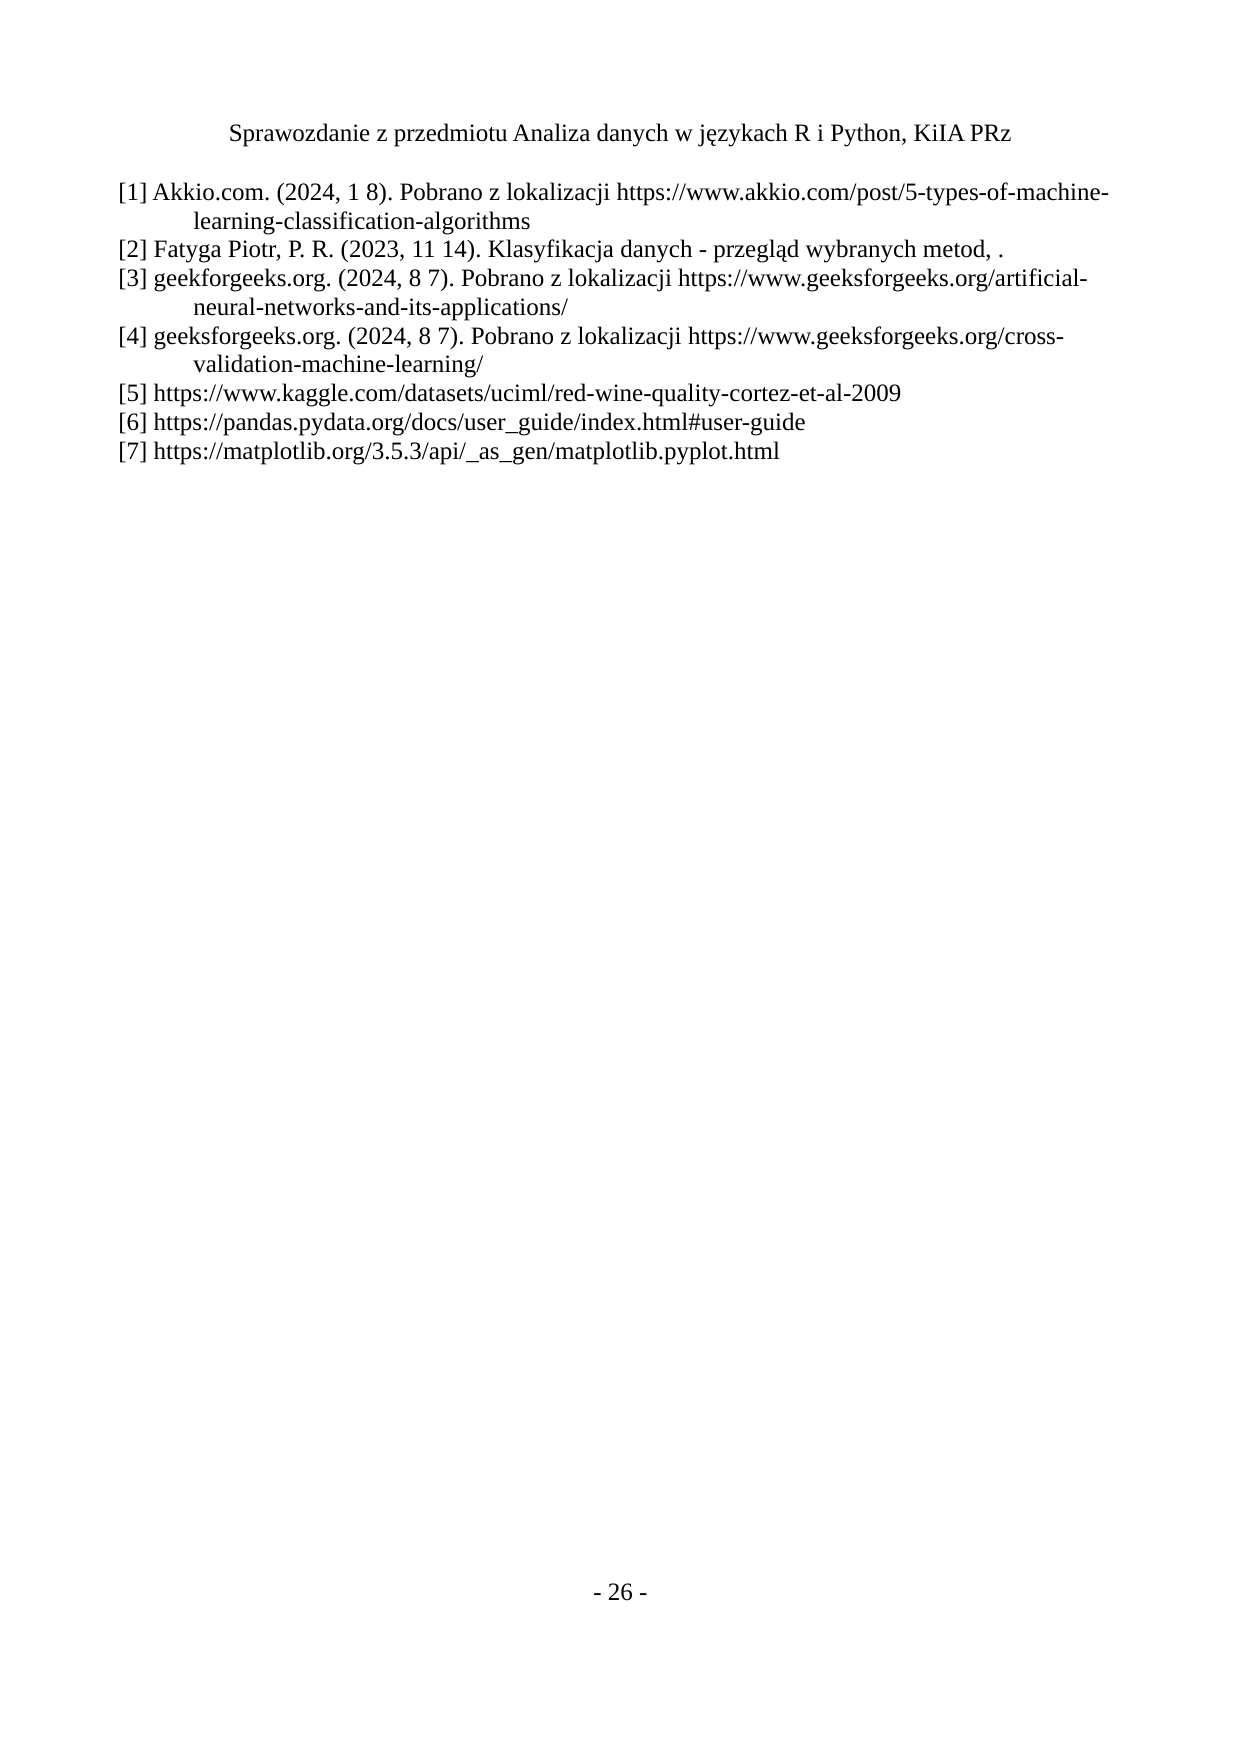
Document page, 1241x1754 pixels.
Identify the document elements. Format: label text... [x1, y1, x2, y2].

text [7] https://matplotlib.org/3.5.3/api/_as_gen/matplotlib.pyplot.html [118, 436, 1122, 464]
text [6] https://pandas.pydata.org/docs/user_guide/index.html#user-guide [118, 407, 1122, 436]
text [2] Fatyga Piotr, P. R. (2023, 11 14). Klasyfikacja danych - przegląd wybranych metod, . [118, 234, 1122, 263]
text [1] Akkio.com. (2024, 1 8). Pobrano z lokalizacji https://www.akkio.com/post/5-types-of-machine-learning-classification-algorithms [118, 177, 1122, 234]
text [4] geeksforgeeks.org. (2024, 8 7). Pobrano z lokalizacji https://www.geeksforgeeks.org/cross-validation-machine-learning/ [118, 321, 1122, 378]
text [3] geekforgeeks.org. (2024, 8 7). Pobrano z lokalizacji https://www.geeksforgeeks.org/artificial-neural-networks-and-its-applications/ [118, 263, 1122, 321]
text [5] https://www.kaggle.com/datasets/uciml/red-wine-quality-cortez-et-al-2009 [118, 378, 1122, 407]
